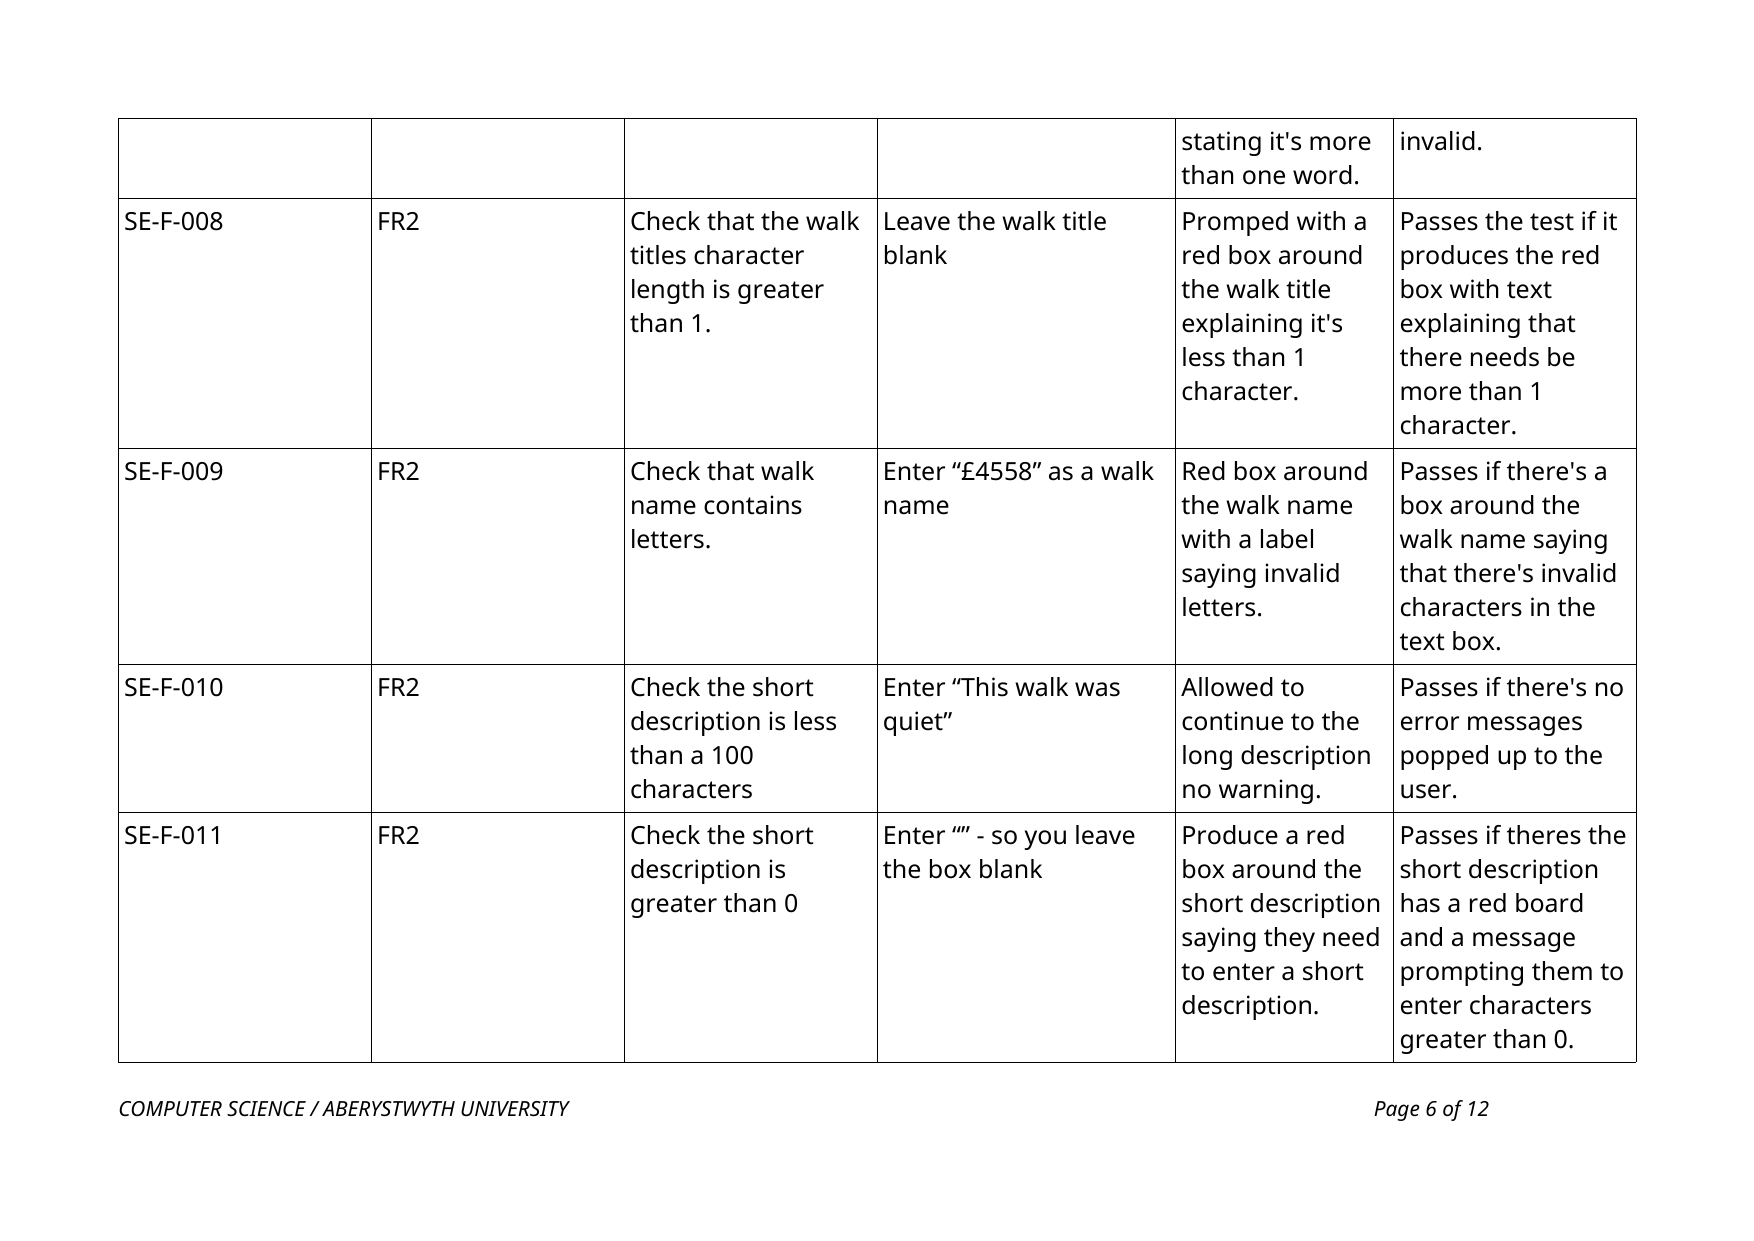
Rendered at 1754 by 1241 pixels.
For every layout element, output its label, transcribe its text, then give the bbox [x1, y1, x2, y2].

table_cell invalid. [1394, 119, 1636, 198]
table_cell Enter “” - so you leave the box blank [878, 813, 1175, 1062]
table_cell Passes if there's a box around the walk name saying that there's invalid characters in the text box. [1394, 449, 1636, 664]
table_cell SE-F-010 [119, 665, 371, 812]
table_cell FR2 [372, 665, 624, 812]
table_cell Allowed to continue to the long description no warning. [1176, 665, 1393, 812]
table_cell Enter “This walk was quiet” [878, 665, 1175, 812]
table_cell stating it's more than one word. [1176, 119, 1393, 198]
table_cell [878, 119, 1175, 198]
table_cell Passes if theres the short description has a red board and a message prompting them to enter characters greater than 0. [1394, 813, 1636, 1062]
table_cell Passes if there's no error messages popped up to the user. [1394, 665, 1636, 812]
table_cell Red box around the walk name with a label saying invalid letters. [1176, 449, 1393, 664]
table_cell Enter “£4558” as a walk name [878, 449, 1175, 664]
table_cell Check the short description is less than a 100 characters [625, 665, 877, 812]
table_cell Check that walk name contains letters. [625, 449, 877, 664]
table_cell [119, 119, 371, 198]
table_cell Passes the test if it produces the red box with text explaining that there needs be more than 1 character. [1394, 199, 1636, 448]
table_cell SE-F-009 [119, 449, 371, 664]
table_cell FR2 [372, 199, 624, 448]
table_cell FR2 [372, 813, 624, 1062]
table_cell Check that the walk titles character length is greater than 1. [625, 199, 877, 448]
table_cell FR2 [372, 449, 624, 664]
table_cell Leave the walk title blank [878, 199, 1175, 448]
table_cell Promped with a red box around the walk title explaining it's less than 1 character. [1176, 199, 1393, 448]
table_cell SE-F-011 [119, 813, 371, 1062]
table_cell Check the short description is greater than 0 [625, 813, 877, 1062]
table_cell [625, 119, 877, 198]
table_cell Produce a red box around the short description saying they need to enter a short description. [1176, 813, 1393, 1062]
table_cell SE-F-008 [119, 199, 371, 448]
table_cell [372, 119, 624, 198]
